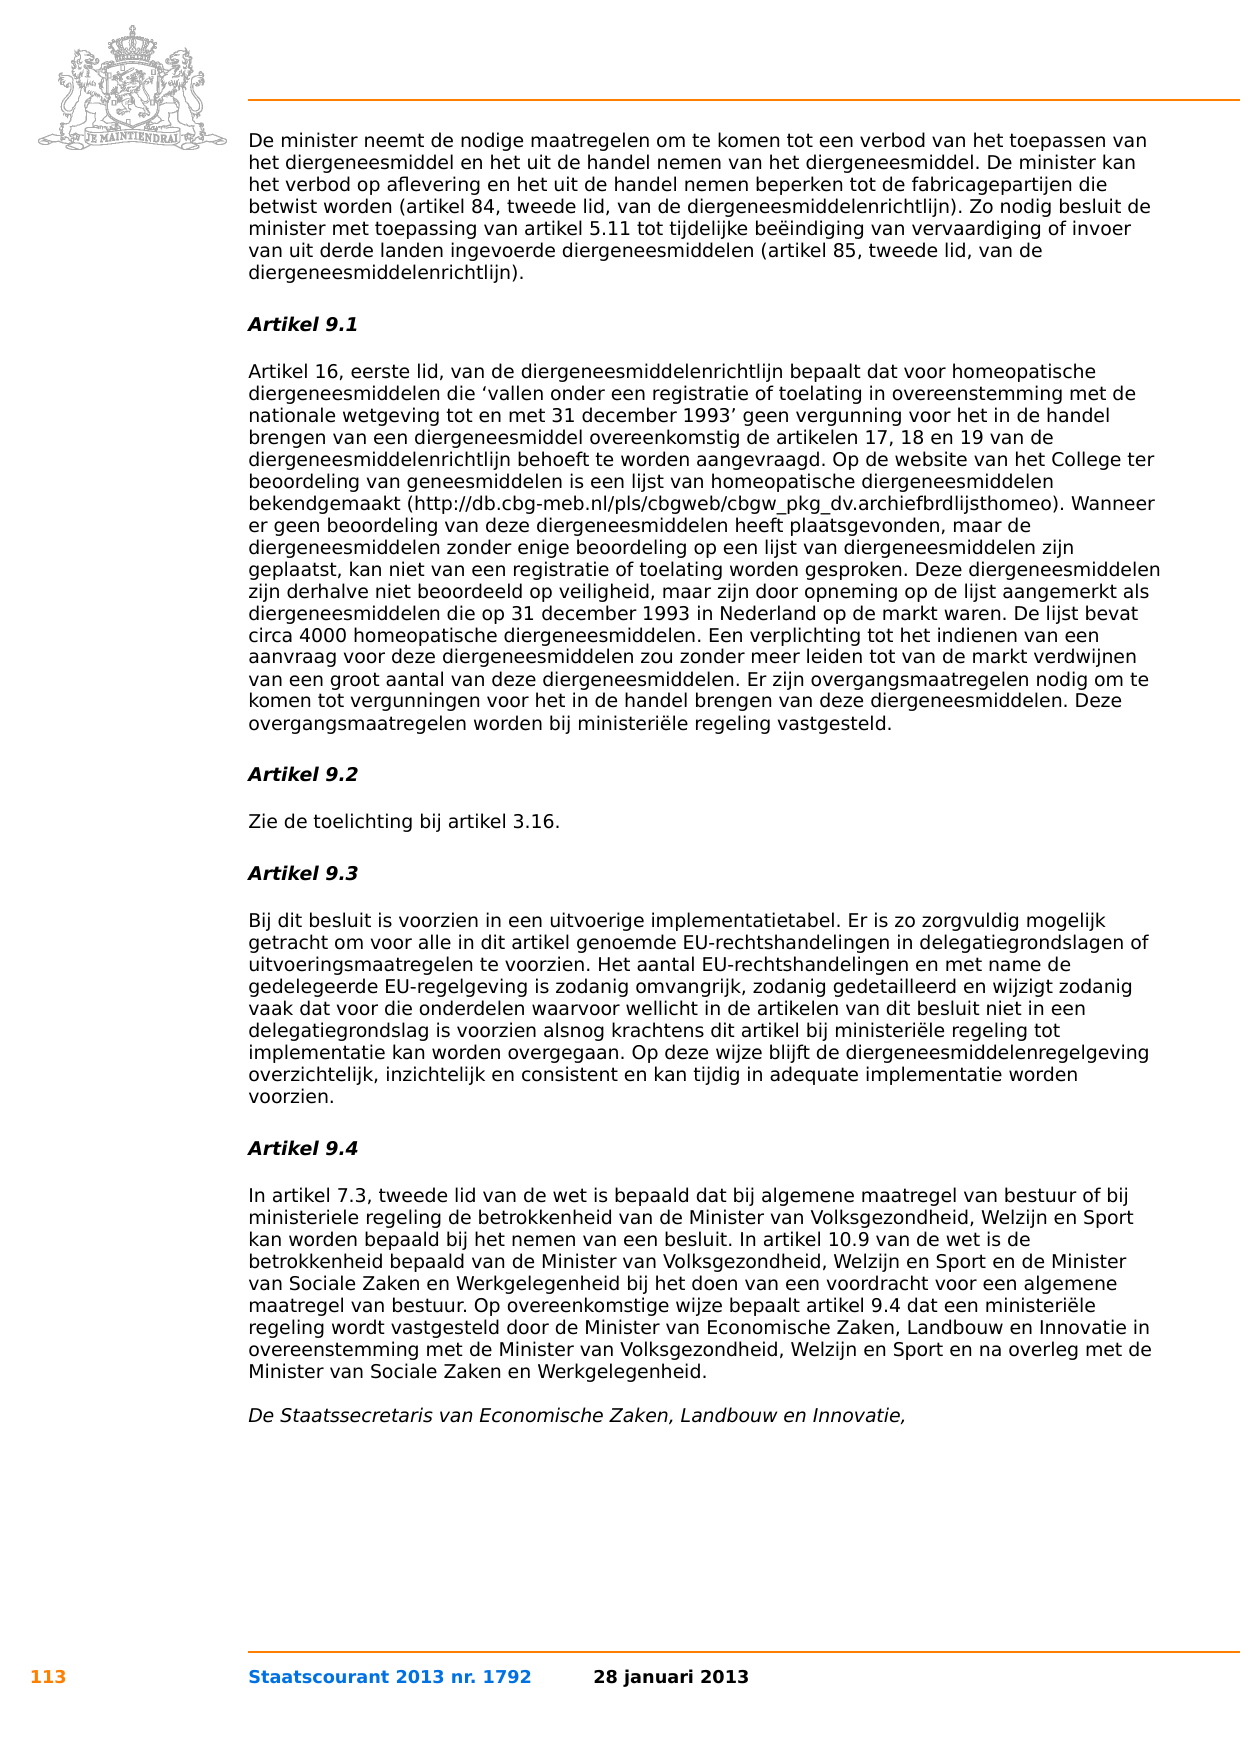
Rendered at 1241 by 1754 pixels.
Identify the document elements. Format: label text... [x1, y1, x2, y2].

text Artikel 16, eerste lid, van de diergeneesmiddelenrichtlijn bepaalt dat voor homeopatische diergeneesmiddelen die ‘vallen onder een registratie of toelating in overeenstemming met de nationale wetgeving tot en met 31 december 1993’ geen vergunning voor het in de handel brengen van een diergeneesmiddel overeenkomstig de artikelen 17, 18 en 19 van de diergeneesmiddelenrichtlijn behoeft te worden aangevraagd. Op de website van het College ter beoordeling van geneesmiddelen is een lijst van homeopatische diergeneesmiddelen bekendgemaakt (http://db.cbg-meb.nl/pls/cbgweb/cbgw_pkg_dv.archiefbrdlijsthomeo). Wanneer er geen beoordeling van deze diergeneesmiddelen heeft plaatsgevonden, maar de diergeneesmiddelen zonder enige beoordeling op een lijst van diergeneesmiddelen zijn geplaatst, kan niet van een registratie of toelating worden gesproken. Deze diergeneesmiddelen zijn derhalve niet beoordeeld op veiligheid, maar zijn door opneming op de lijst aangemerkt als diergeneesmiddelen die op 31 december 1993 in Nederland op de markt waren. De lijst bevat circa 4000 homeopatische diergeneesmiddelen. Een verplichting tot het indienen van een aanvraag voor deze diergeneesmiddelen zou zonder meer leiden tot van de markt verdwijnen van een groot aantal van deze diergeneesmiddelen. Er zijn overgangsmaatregelen nodig om te komen tot vergunningen voor het in de handel brengen van deze diergeneesmiddelen. Deze overgangsmaatregelen worden bij ministeriële regeling vastgesteld. [248, 361, 1163, 734]
text In artikel 7.3, tweede lid van de wet is bepaald dat bij algemene maatregel van bestuur of bij ministeriele regeling de betrokkenheid van de Minister van Volksgezondheid, Welzijn en Sport kan worden bepaald bij het nemen van een besluit. In artikel 10.9 van de wet is de betrokkenheid bepaald van de Minister van Volksgezondheid, Welzijn en Sport en de Minister van Sociale Zaken en Werkgelegenheid bij het doen van een voordracht voor een algemene maatregel van bestuur. Op overeenkomstige wijze bepaalt artikel 9.4 dat een ministeriële regeling wordt vastgesteld door de Minister van Economische Zaken, Landbouw en Innovatie in overeenstemming met de Minister van Volksgezondheid, Welzijn en Sport en na overleg met de Minister van Sociale Zaken en Werkgelegenheid. [248, 1185, 1163, 1383]
subtitle Artikel 9.4 [248, 1138, 1163, 1160]
text De minister neemt de nodige maatregelen om te komen tot een verbod van het toepassen van het diergeneesmiddel en het uit de handel nemen van het diergeneesmiddel. De minister kan het verbod op aflevering en het uit de handel nemen beperken tot de fabricagepartijen die betwist worden (artikel 84, tweede lid, van de diergeneesmiddelenrichtlijn). Zo nodig besluit de minister met toepassing van artikel 5.11 tot tijdelijke beëindiging van vervaardiging of invoer van uit derde landen ingevoerde diergeneesmiddelen (artikel 85, tweede lid, van de diergeneesmiddelenrichtlijn). [248, 130, 1163, 284]
picture [38, 25, 227, 150]
text Bij dit besluit is voorzien in een uitvoerige implementatietabel. Er is zo zorgvuldig mogelijk getracht om voor alle in dit artikel genoemde EU-rechtshandelingen in delegatiegrondslagen of uitvoeringsmaatregelen te voorzien. Het aantal EU-rechtshandelingen en met name de gedelegeerde EU-regelgeving is zodanig omvangrijk, zodanig gedetailleerd en wijzigt zodanig vaak dat voor die onderdelen waarvoor wellicht in de artikelen van dit besluit niet in een delegatiegrondslag is voorzien alsnog krachtens dit artikel bij ministeriële regeling tot implementatie kan worden overgegaan. Op deze wijze blijft de diergeneesmiddelenregelgeving overzichtelijk, inzichtelijk en consistent en kan tijdig in adequate implementatie worden voorzien. [248, 910, 1163, 1108]
text De Staatssecretaris van Economische Zaken, Landbouw en Innovatie, [248, 1405, 1163, 1427]
subtitle Artikel 9.2 [248, 764, 1163, 786]
subtitle Artikel 9.1 [248, 314, 1163, 336]
subtitle Artikel 9.3 [248, 863, 1163, 885]
text Zie de toelichting bij artikel 3.16. [248, 811, 1163, 833]
